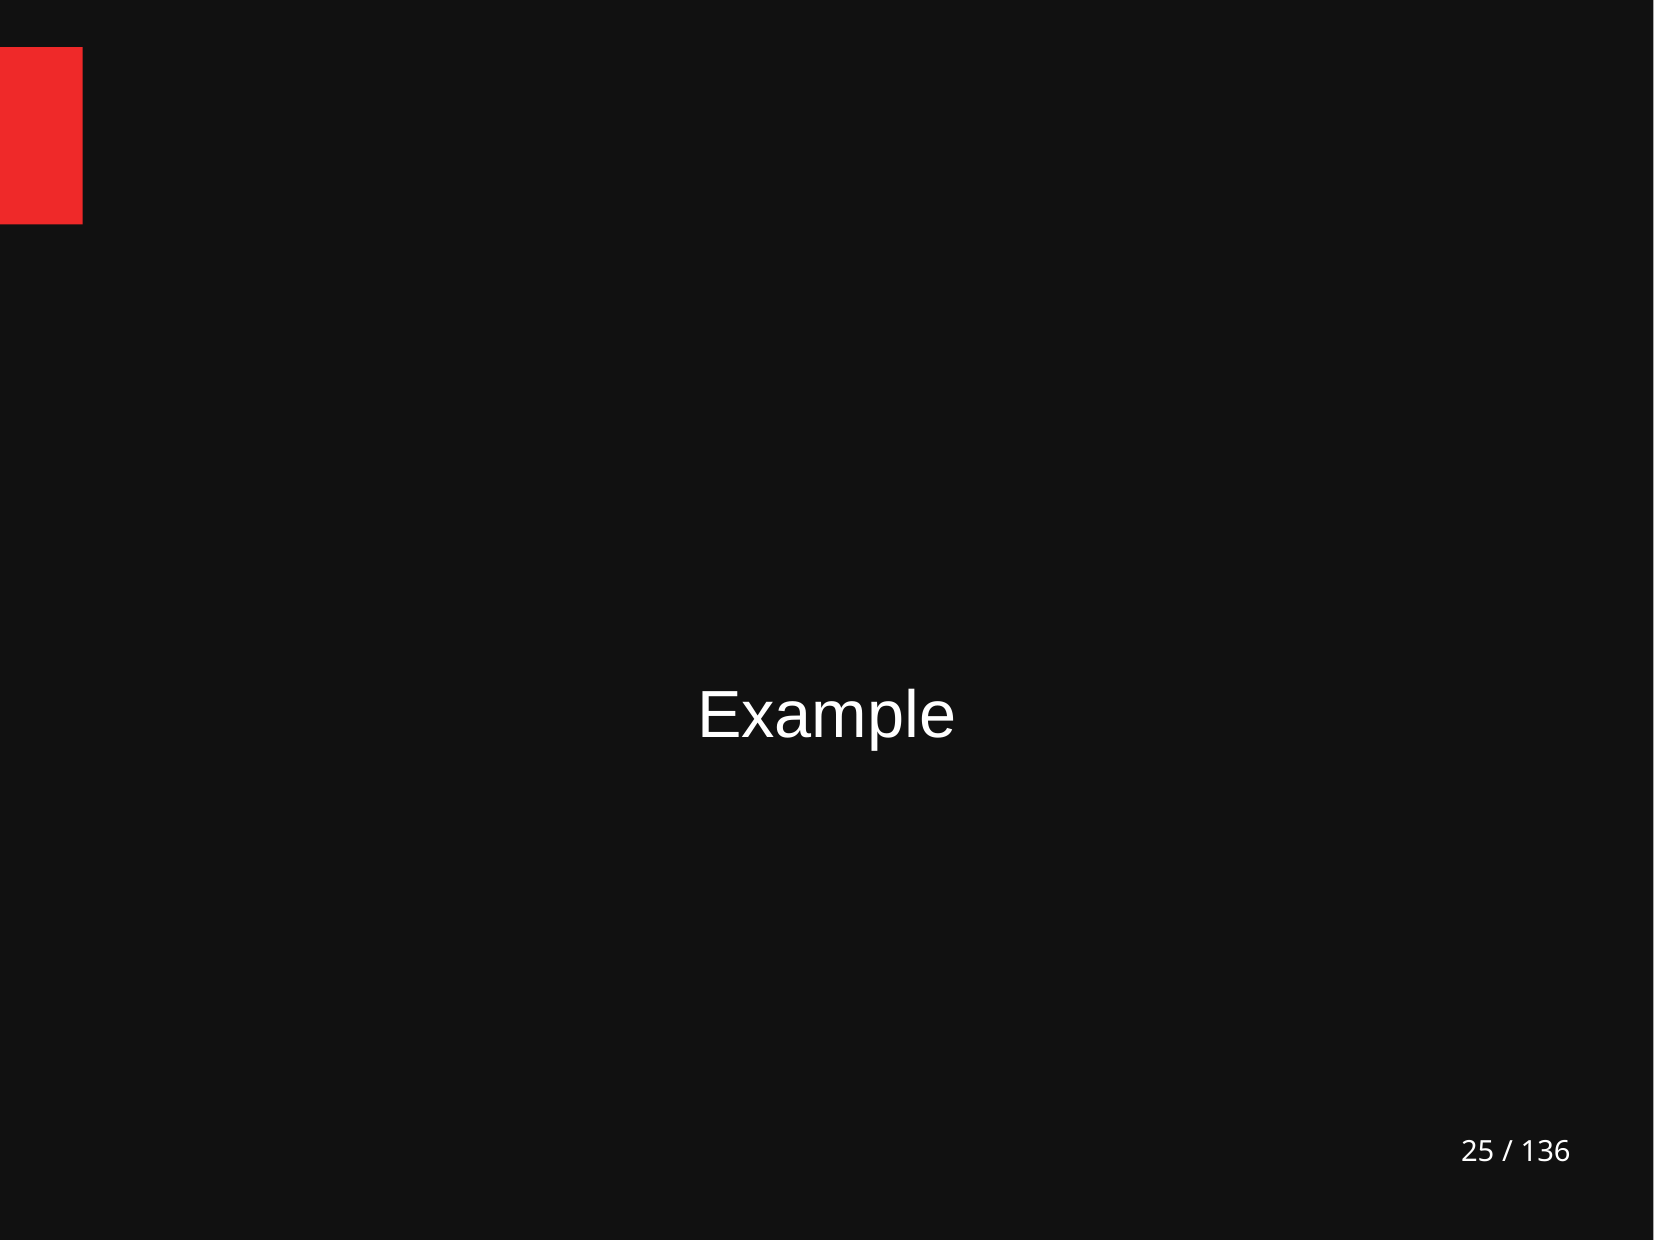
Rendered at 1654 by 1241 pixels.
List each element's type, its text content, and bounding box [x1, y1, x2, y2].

subtitle Example [118, 354, 1536, 1074]
